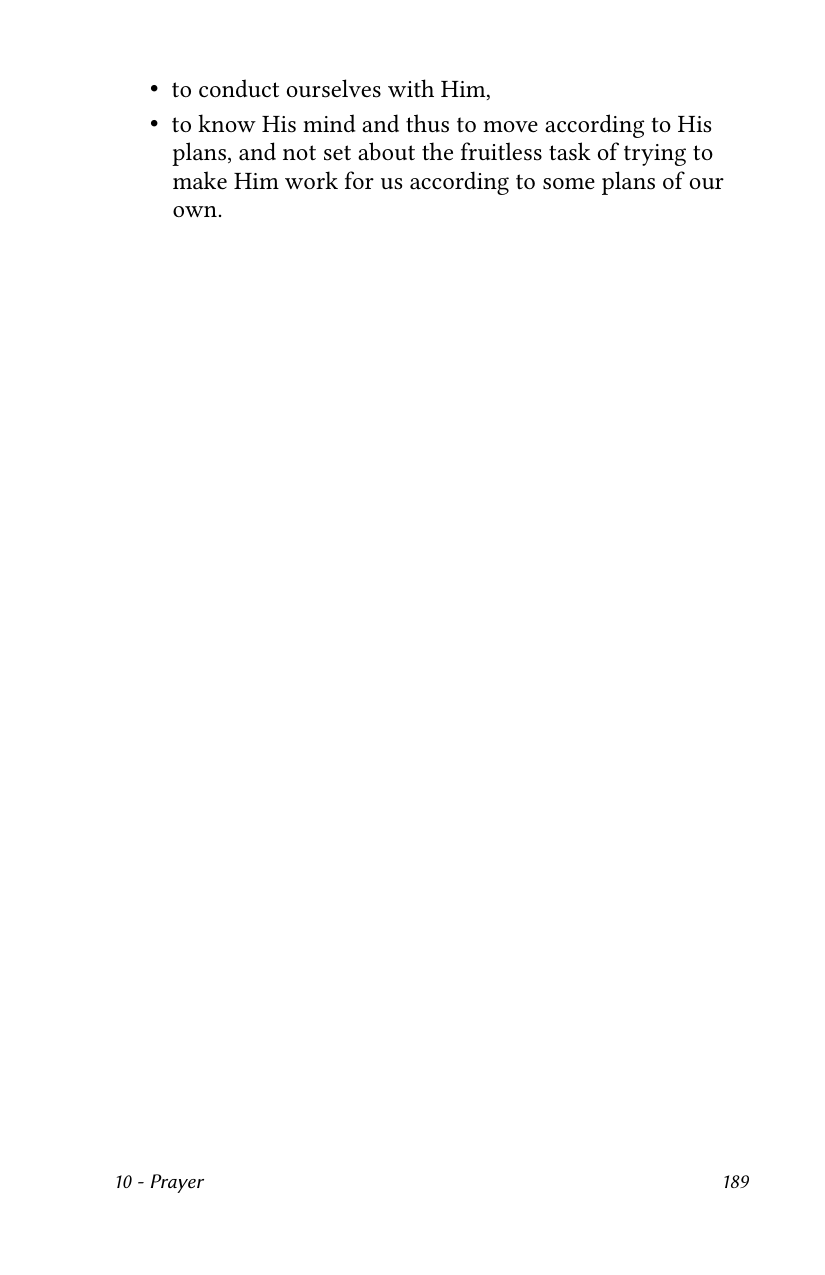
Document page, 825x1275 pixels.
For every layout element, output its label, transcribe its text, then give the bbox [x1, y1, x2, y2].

list to know His mind and thus to move according to His plans, and not set about the fruitless task of trying to make Him work for us according to some plans of our own. [150, 109, 750, 224]
list to conduct ourselves with Him, [150, 75, 750, 103]
